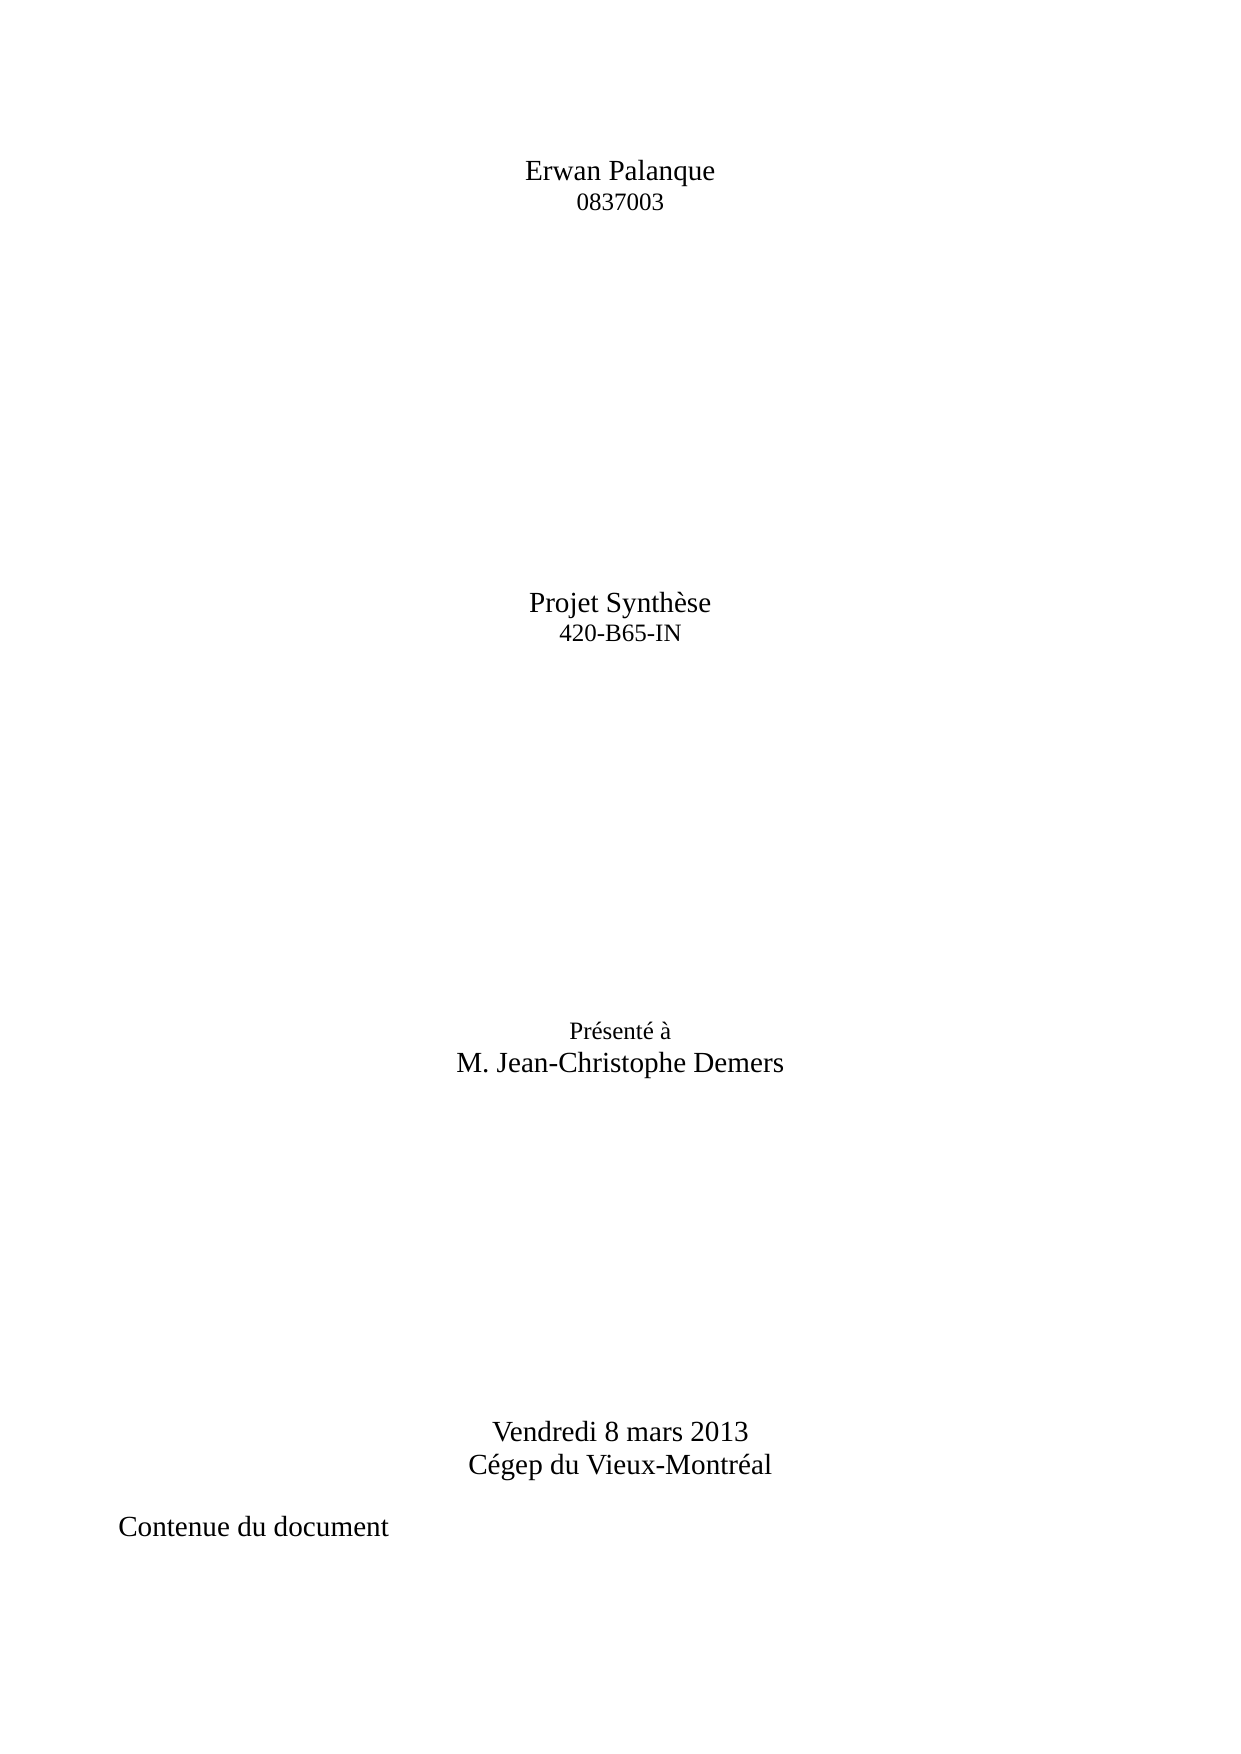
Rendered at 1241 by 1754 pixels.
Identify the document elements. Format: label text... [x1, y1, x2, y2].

text Cégep du Vieux-Montréal [118, 1447, 1122, 1481]
text 0837003 [118, 187, 1122, 216]
text Contenue du document [118, 1509, 1122, 1543]
text Erwan Palanque [118, 153, 1122, 187]
text M. Jean-Christophe Demers [118, 1045, 1122, 1078]
text Présenté à [118, 1016, 1122, 1045]
text Projet Synthèse [118, 585, 1122, 618]
text 420-B65-IN [118, 618, 1122, 647]
text Vendredi 8 mars 2013 [118, 1414, 1122, 1447]
